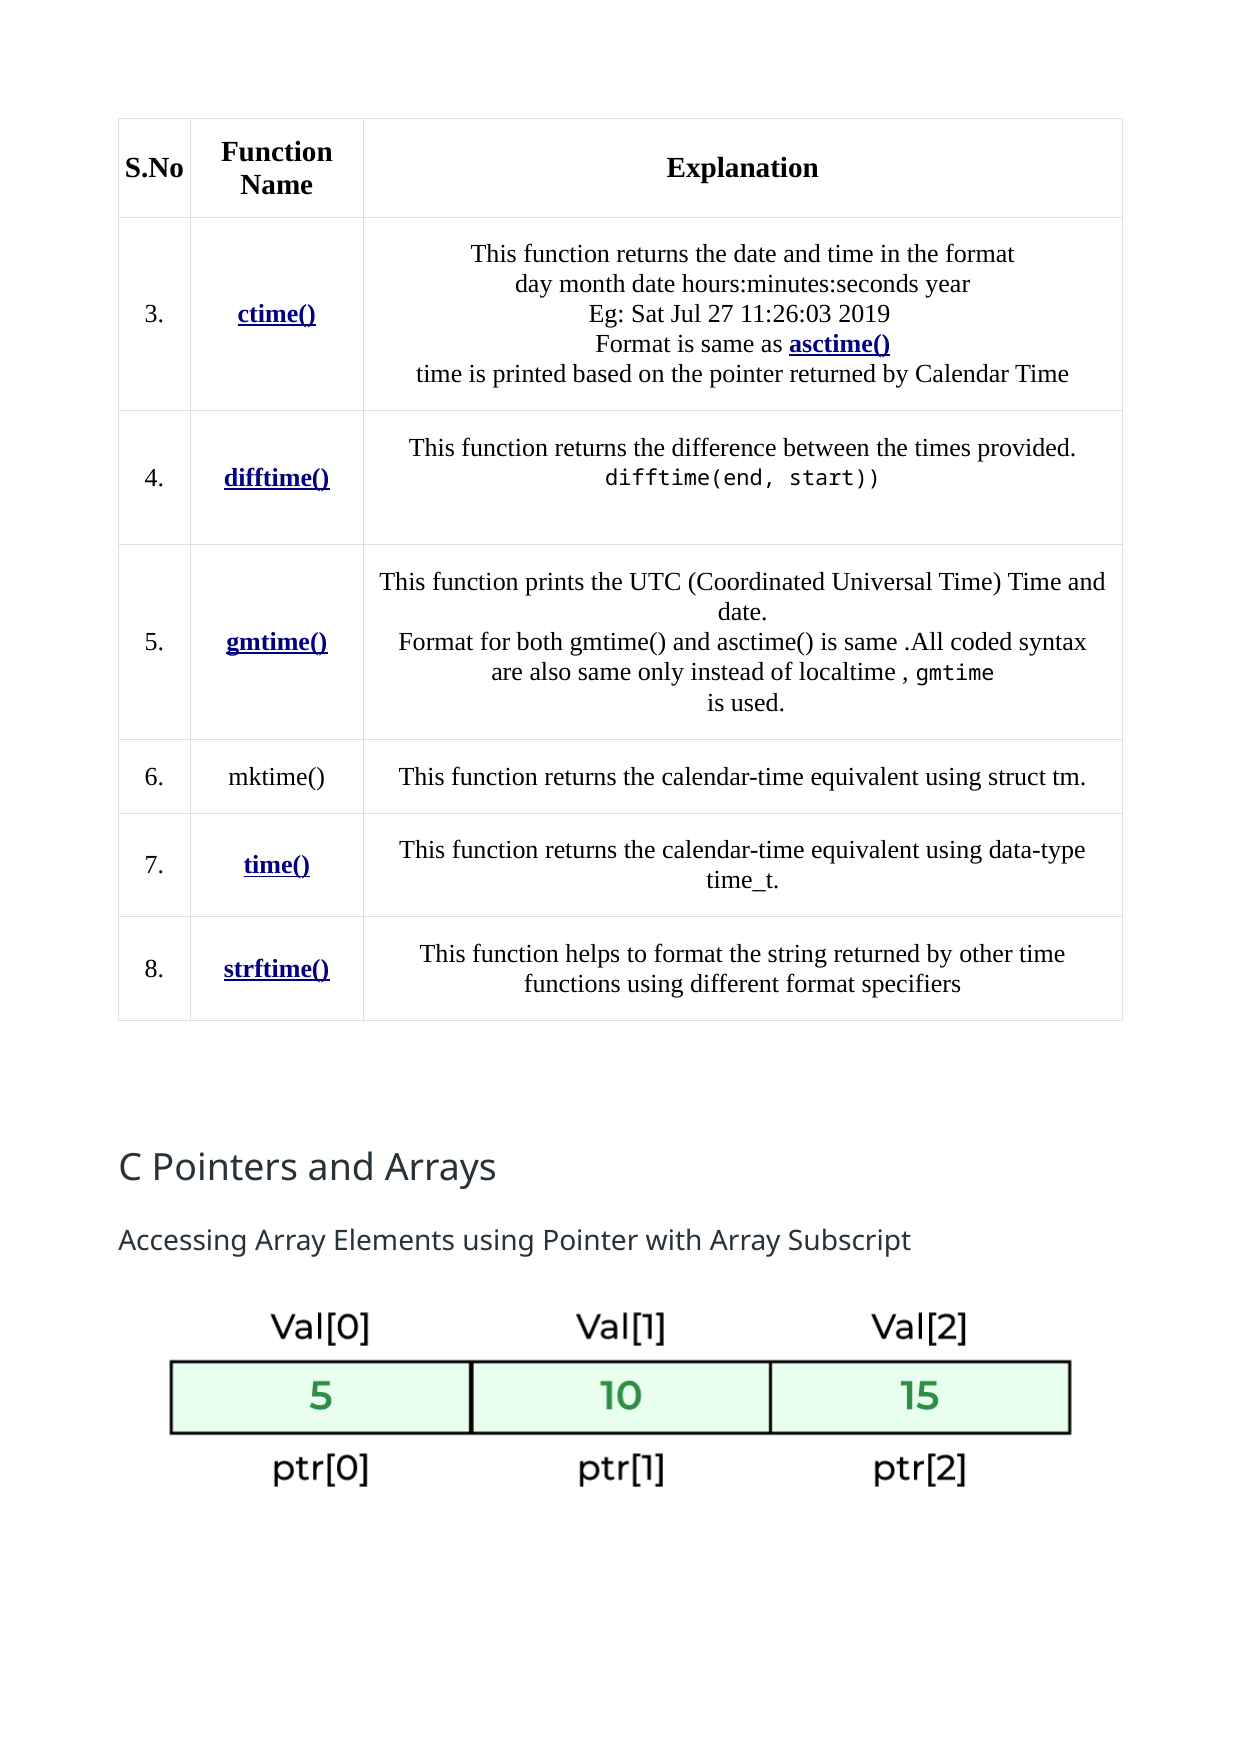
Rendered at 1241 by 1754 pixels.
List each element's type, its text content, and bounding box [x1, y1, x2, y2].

table_cell time() [191, 814, 363, 916]
table_header Explanation [364, 119, 1122, 217]
table_cell This function returns the difference between the times provided. difftime(end, start)) [364, 411, 1122, 544]
table_cell 4. [119, 411, 190, 544]
table_cell 8. [119, 917, 190, 1020]
table_cell ctime() [191, 218, 363, 410]
subtitle Accessing Array Elements using Pointer with Array Subscript [118, 1220, 1122, 1258]
table_cell 3. [119, 218, 190, 410]
table_cell strftime() [191, 917, 363, 1020]
table_cell 7. [119, 814, 190, 916]
table_cell This function helps to format the string returned by other time functions using different format specifiers [364, 917, 1122, 1020]
table_cell 6. [119, 740, 190, 812]
table_cell This function returns the calendar-time equivalent using struct tm. [364, 740, 1122, 812]
picture [118, 1258, 1123, 1540]
table_cell 5. [119, 545, 190, 739]
table_cell gmtime() [191, 545, 363, 739]
table_cell This function prints the UTC (Coordinated Universal Time) Time and date. Format for both gmtime() and asctime() is same .All coded syntax are also same only instead of localtime , gmtime is used. [364, 545, 1122, 739]
table_header S.No [119, 119, 190, 217]
table_cell This function returns the calendar-time equivalent using data-type time_t. [364, 814, 1122, 916]
table_header Function Name [191, 119, 363, 217]
table_cell This function returns the date and time in the format day month date hours:minutes:seconds year Eg: Sat Jul 27 11:26:03 2019 Format is same as asctime() time is printed based on the pointer returned by Calendar Time [364, 218, 1122, 410]
table_cell mktime() [191, 740, 363, 812]
subtitle C Pointers and Arrays [118, 1140, 1122, 1191]
table_cell difftime() [191, 411, 363, 544]
